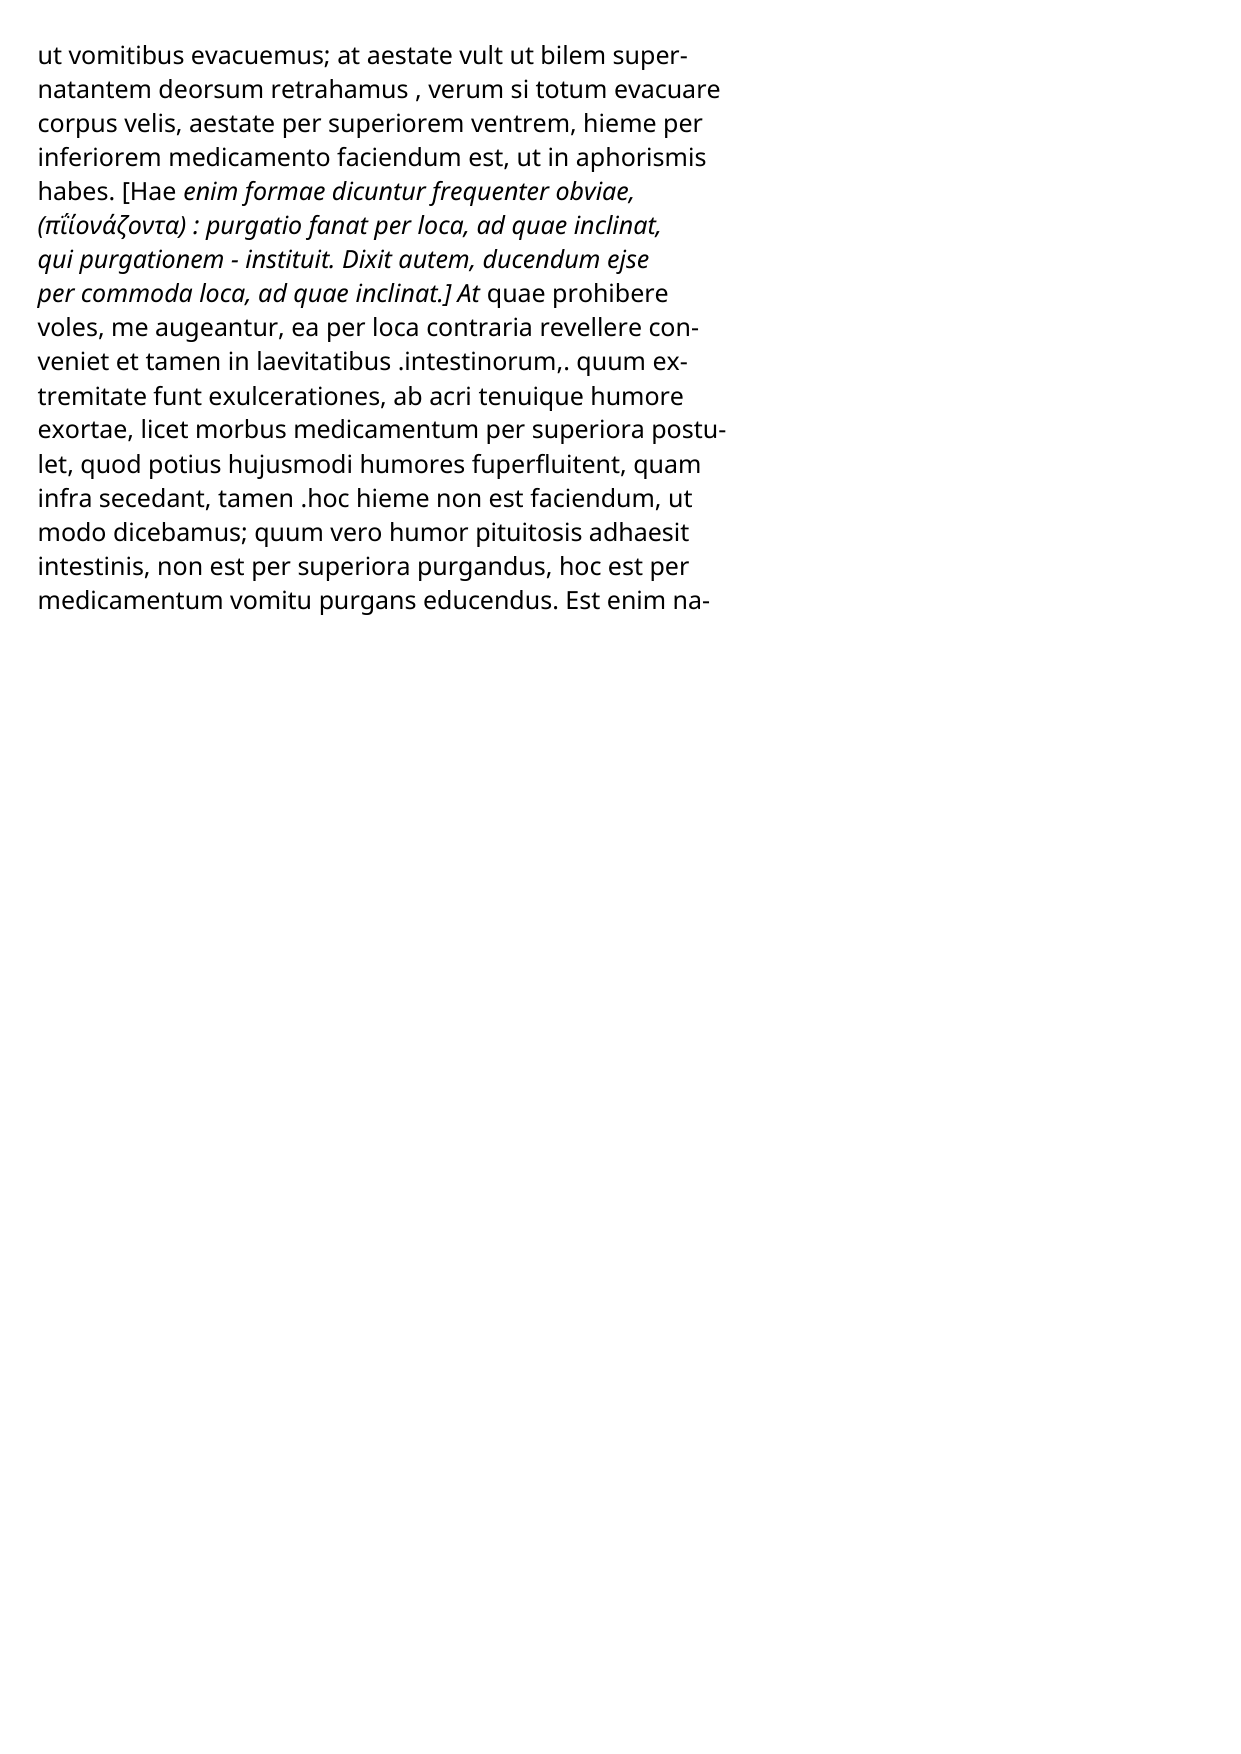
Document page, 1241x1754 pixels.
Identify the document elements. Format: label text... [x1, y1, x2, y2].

text ut vomitibus evacuemus; at aestate vult ut bilem super- natantem deorsum retrahamus , verum si totum evacuare corpus velis, aestate per superiorem ventrem, hieme per inferiorem medicamento faciendum est, ut in aphorismis habes. [Hae enim formae dicuntur frequenter obviae, (πΐίονάζοντα) : purgatio fanat per loca, ad quae inclinat, qui purgationem - instituit. Dixit autem, ducendum ejse per commoda loca, ad quae inclinat.] At quae prohibere voles, me augeantur, ea per loca contraria revellere con- veniet et tamen in laevitatibus .intestinorum,. quum ex- tremitate funt exulcerationes, ab acri tenuique humore exortae, licet morbus medicamentum per superiora postu- let, quod potius hujusmodi humores fuperfluitent, quam infra secedant, tamen .hoc hieme non est faciendum, ut modo dicebamus; quum vero humor pituitosis adhaesit intestinis, non est per superiora purgandus, hoc est per medicamentum vomitu purgans educendus. Est enim na- [37, 37, 1203, 617]
